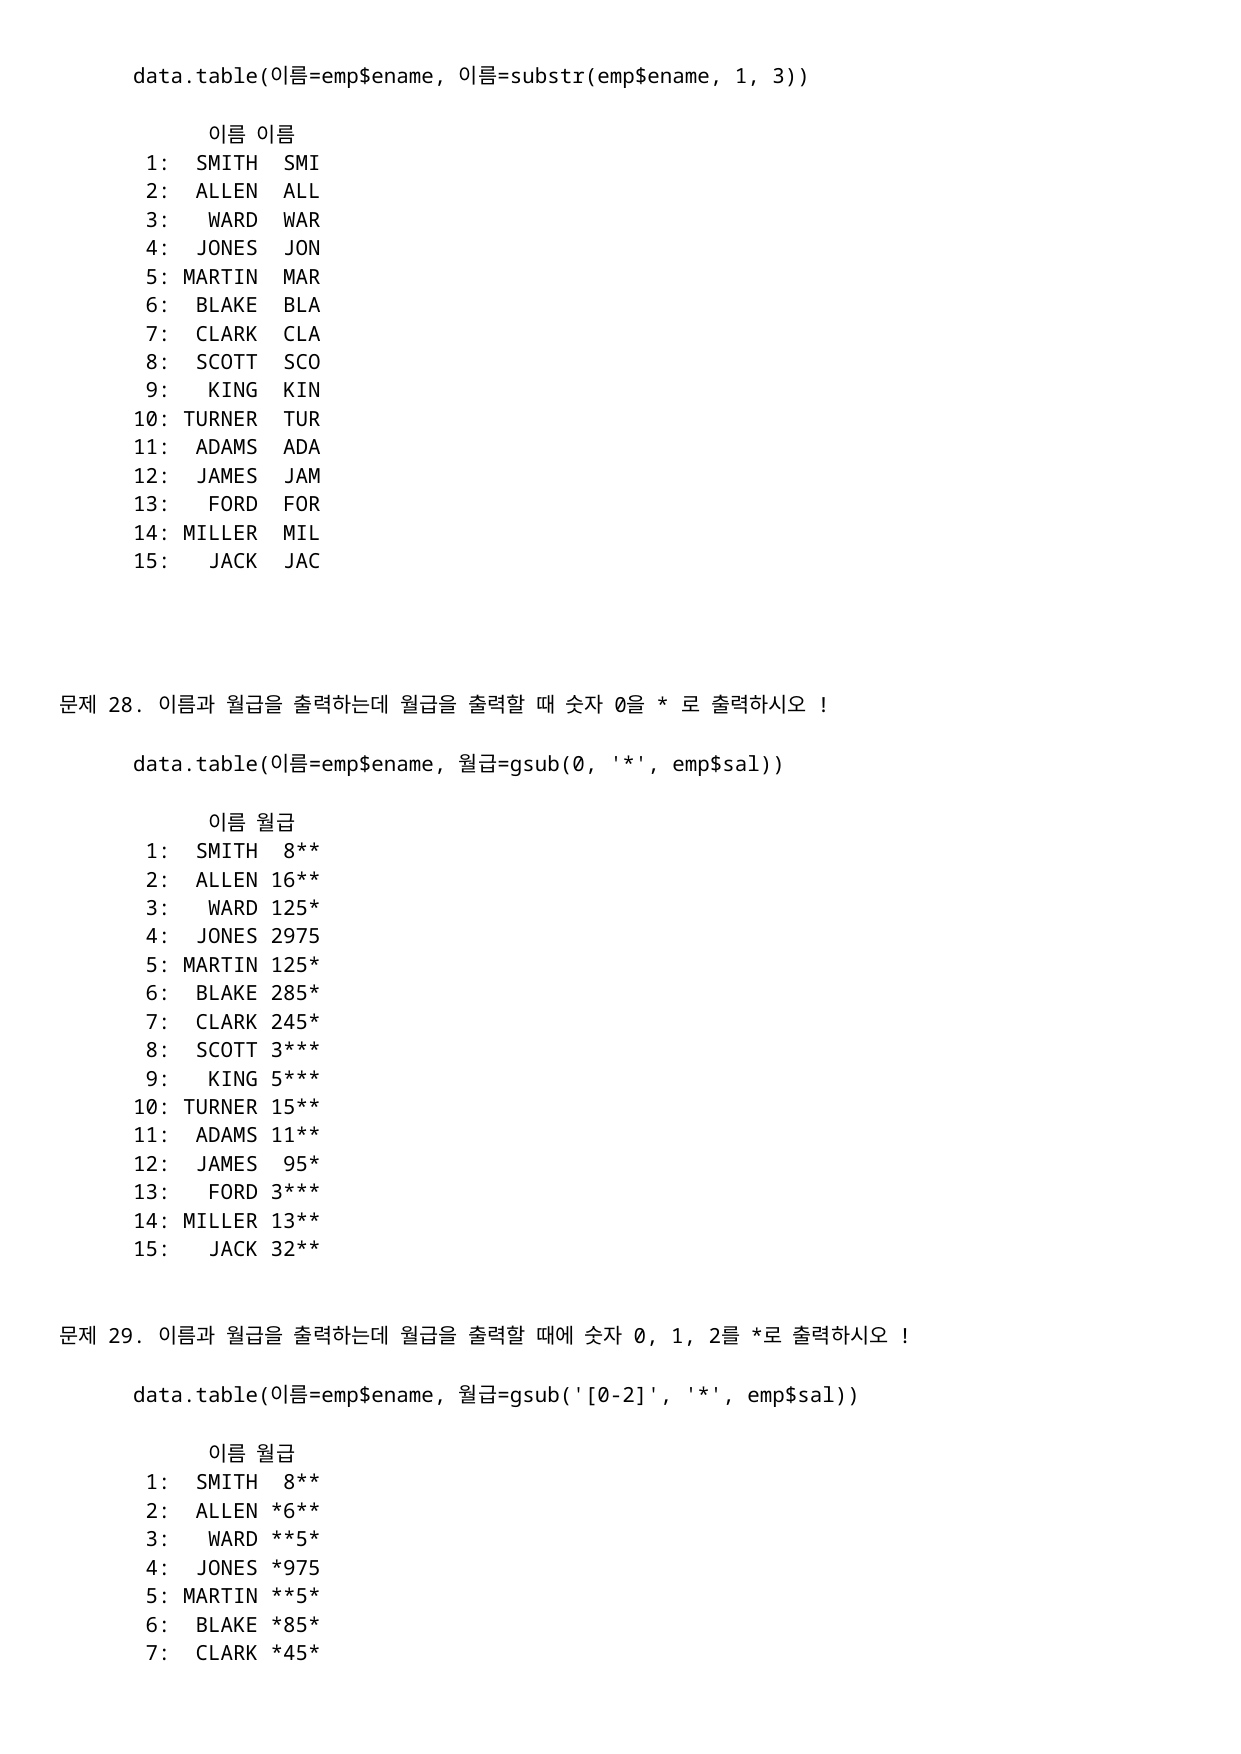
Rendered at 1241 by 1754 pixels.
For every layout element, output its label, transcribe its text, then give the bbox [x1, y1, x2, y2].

text 7: CLARK *45* [59, 1638, 1181, 1667]
text 12: JAMES JAM [59, 461, 1181, 489]
text 11: ADAMS 11** [59, 1121, 1181, 1149]
text 9: KING KIN [59, 376, 1181, 404]
text 1: SMITH 8** [59, 836, 1181, 865]
text 2: ALLEN 16** [59, 865, 1181, 893]
text 6: BLAKE BLA [59, 290, 1181, 319]
text data.table(이름=emp$ename, 월급=gsub('[0-2]', '*', emp$sal)) [59, 1378, 1181, 1409]
text 1: SMITH 8** [59, 1467, 1181, 1496]
text 13: FORD 3*** [59, 1177, 1181, 1206]
text 4: JONES 2975 [59, 922, 1181, 950]
text 11: ADAMS ADA [59, 432, 1181, 461]
text 10: TURNER TUR [59, 404, 1181, 432]
text 13: FORD FOR [59, 489, 1181, 518]
text 3: WARD WAR [59, 205, 1181, 233]
text 15: JACK 32** [59, 1234, 1181, 1263]
text 4: JONES JON [59, 233, 1181, 262]
text 4: JONES *975 [59, 1553, 1181, 1581]
text 6: BLAKE *85* [59, 1610, 1181, 1638]
text 7: CLARK CLA [59, 319, 1181, 347]
text 9: KING 5*** [59, 1064, 1181, 1092]
text data.table(이름=emp$ename, 이름=substr(emp$ename, 1, 3)) [59, 59, 1181, 89]
text data.table(이름=emp$ename, 월급=gsub(0, '*', emp$sal)) [59, 747, 1181, 777]
text 5: MARTIN **5* [59, 1581, 1181, 1610]
text 2: ALLEN ALL [59, 177, 1181, 205]
text 문제 29. 이름과 월급을 출력하는데 월급을 출력할 때에 숫자 0, 1, 2를 *로 출력하시오 ! [59, 1320, 1181, 1350]
text 10: TURNER 15** [59, 1092, 1181, 1121]
text 12: JAMES 95* [59, 1149, 1181, 1177]
text 7: CLARK 245* [59, 1007, 1181, 1035]
text 6: BLAKE 285* [59, 978, 1181, 1007]
text 이름 월급 [59, 806, 1181, 836]
text 문제 28. 이름과 월급을 출력하는데 월급을 출력할 때 숫자 0을 * 로 출력하시오 ! [59, 688, 1181, 719]
text 3: WARD **5* [59, 1524, 1181, 1553]
text 5: MARTIN 125* [59, 950, 1181, 978]
text 14: MILLER MIL [59, 518, 1181, 546]
text 2: ALLEN *6** [59, 1496, 1181, 1524]
text 이름 월급 [59, 1437, 1181, 1467]
text 8: SCOTT SCO [59, 347, 1181, 376]
text 8: SCOTT 3*** [59, 1035, 1181, 1064]
text 1: SMITH SMI [59, 148, 1181, 177]
text 이름 이름 [59, 118, 1181, 148]
text 14: MILLER 13** [59, 1206, 1181, 1234]
text 5: MARTIN MAR [59, 262, 1181, 290]
text 15: JACK JAC [59, 546, 1181, 575]
text 3: WARD 125* [59, 893, 1181, 922]
